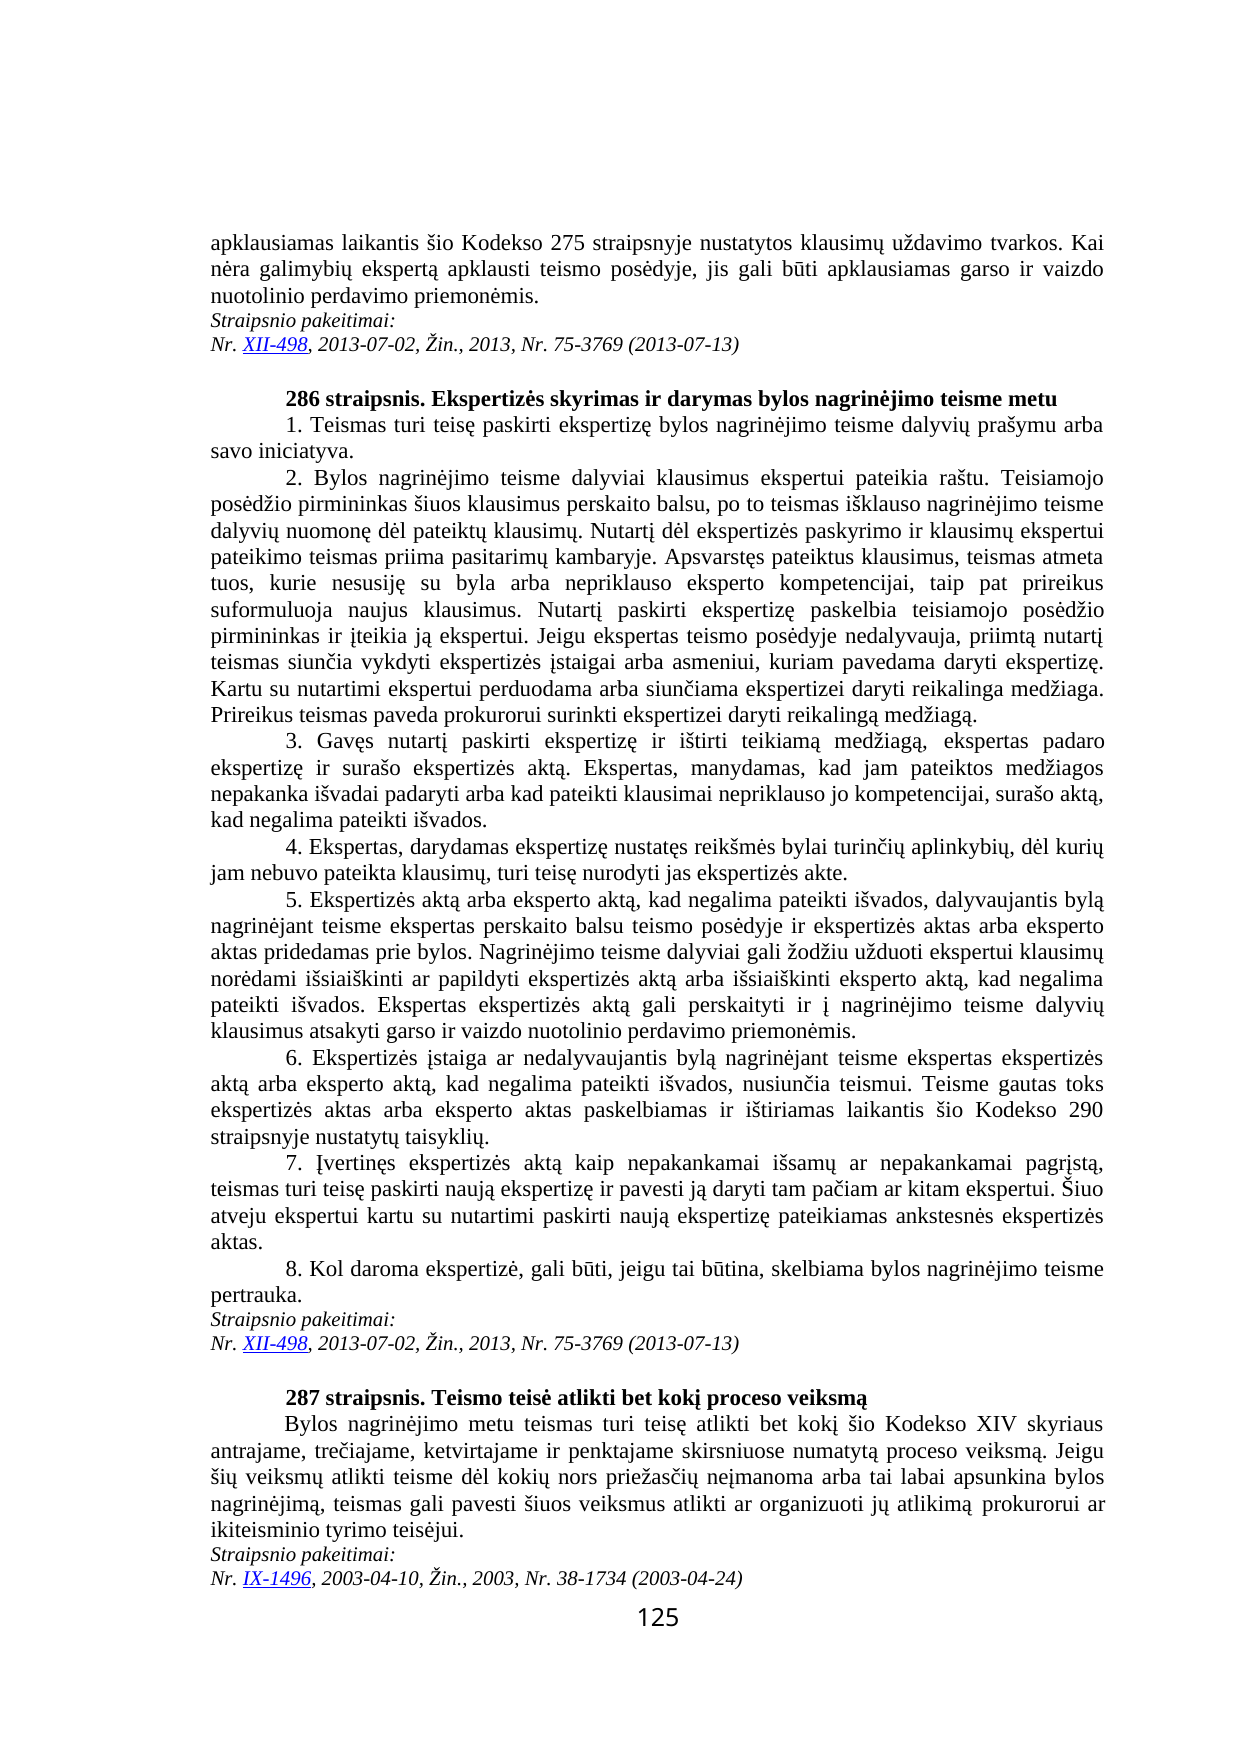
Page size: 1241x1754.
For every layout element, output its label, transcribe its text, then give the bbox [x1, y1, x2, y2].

text 7. Įvertinęs ekspertizės aktą kaip nepakankamai išsamų ar nepakankamai pagrįstą, teismas turi teisę paskirti naują ekspertizę ir pavesti ją daryti tam pačiam ar kitam ekspertui. Šiuo atveju ekspertui kartu su nutartimi paskirti naują ekspertizę pateikiamas ankstesnės ekspertizės aktas. [210, 1149, 1105, 1254]
text Straipsnio pakeitimai: [210, 1307, 1105, 1331]
text Nr. XII-498, 2013-07-02, Žin., 2013, Nr. 75-3769 (2013-07-13) [210, 1331, 1105, 1355]
text Straipsnio pakeitimai: [210, 308, 1105, 332]
text 4. Ekspertas, darydamas ekspertizę nustatęs reikšmės bylai turinčių aplinkybių, dėl kurių jam nebuvo pateikta klausimų, turi teisę nurodyti jas ekspertizės akte. [210, 833, 1105, 886]
text Straipsnio pakeitimai: [210, 1542, 1105, 1566]
text 286 straipsnis. Ekspertizės skyrimas ir darymas bylos nagrinėjimo teisme metu [285, 385, 1105, 411]
text 287 straipsnis. Teismo teisė atlikti bet kokį proceso veiksmą [210, 1384, 1105, 1411]
text 8. Kol daroma ekspertizė, gali būti, jeigu tai būtina, skelbiama bylos nagrinėjimo teisme pertrauka. [210, 1254, 1105, 1307]
text 1. Teismas turi teisę paskirti ekspertizę bylos nagrinėjimo teisme dalyvių prašymu arba savo iniciatyva. [210, 411, 1105, 464]
text 6. Ekspertizės įstaiga ar nedalyvaujantis bylą nagrinėjant teisme ekspertas ekspertizės aktą arba eksperto aktą, kad negalima pateikti išvados, nusiunčia teismui. Teisme gautas toks ekspertizės aktas arba eksperto aktas paskelbiamas ir ištiriamas laikantis šio Kodekso 290 straipsnyje nustatytų taisyklių. [210, 1044, 1105, 1149]
text 2. Bylos nagrinėjimo teisme dalyviai klausimus ekspertui pateikia raštu. Teisiamojo posėdžio pirmininkas šiuos klausimus perskaito balsu, po to teismas išklauso nagrinėjimo teisme dalyvių nuomonę dėl pateiktų klausimų. Nutartį dėl ekspertizės paskyrimo ir klausimų ekspertui pateikimo teismas priima pasitarimų kambaryje. Apsvarstęs pateiktus klausimus, teismas atmeta tuos, kurie nesusiję su byla arba nepriklauso eksperto kompetencijai, taip pat prireikus suformuluoja naujus klausimus. Nutartį paskirti ekspertizę paskelbia teisiamojo posėdžio pirmininkas ir įteikia ją ekspertui. Jeigu ekspertas teismo posėdyje nedalyvauja, priimtą nutartį teismas siunčia vykdyti ekspertizės įstaigai arba asmeniui, kuriam pavedama daryti ekspertizę. Kartu su nutartimi ekspertui perduodama arba siunčiama ekspertizei daryti reikalinga medžiaga. Prireikus teismas paveda prokurorui surinkti ekspertizei daryti reikalingą medžiagą. [210, 464, 1105, 727]
text Nr. IX-1496, 2003-04-10, Žin., 2003, Nr. 38-1734 (2003-04-24) [210, 1566, 1105, 1590]
text apklausiamas laikantis šio Kodekso 275 straipsnyje nustatytos klausimų uždavimo tvarkos. Kai nėra galimybių ekspertą apklausti teismo posėdyje, jis gali būti apklausiamas garso ir vaizdo nuotolinio perdavimo priemonėmis. [210, 229, 1105, 308]
text Nr. XII-498, 2013-07-02, Žin., 2013, Nr. 75-3769 (2013-07-13) [210, 332, 1105, 356]
text 3. Gavęs nutartį paskirti ekspertizę ir ištirti teikiamą medžiagą, ekspertas padaro ekspertizę ir surašo ekspertizės aktą. Ekspertas, manydamas, kad jam pateiktos medžiagos nepakanka išvadai padaryti arba kad pateikti klausimai nepriklauso jo kompetencijai, surašo aktą, kad negalima pateikti išvados. [210, 727, 1105, 833]
text 5. Ekspertizės aktą arba eksperto aktą, kad negalima pateikti išvados, dalyvaujantis bylą nagrinėjant teisme ekspertas perskaito balsu teismo posėdyje ir ekspertizės aktas arba eksperto aktas pridedamas prie bylos. Nagrinėjimo teisme dalyviai gali žodžiu užduoti ekspertui klausimų norėdami išsiaiškinti ar papildyti ekspertizės aktą arba išsiaiškinti eksperto aktą, kad negalima pateikti išvados. Ekspertas ekspertizės aktą gali perskaityti ir į nagrinėjimo teisme dalyvių klausimus atsakyti garso ir vaizdo nuotolinio perdavimo priemonėmis. [210, 886, 1105, 1044]
text Bylos nagrinėjimo metu teismas turi teisę atlikti bet kokį šio Kodekso XIV skyriaus antrajame, trečiajame, ketvirtajame ir penktajame skirsniuose numatytą proceso veiksmą. Jeigu šių veiksmų atlikti teisme dėl kokių nors priežasčių neįmanoma arba tai labai apsunkina bylos nagrinėjimą, teismas gali pavesti šiuos veiksmus atlikti ar organizuoti jų atlikimą prokurorui ar ikiteisminio tyrimo teisėjui. [210, 1411, 1105, 1542]
